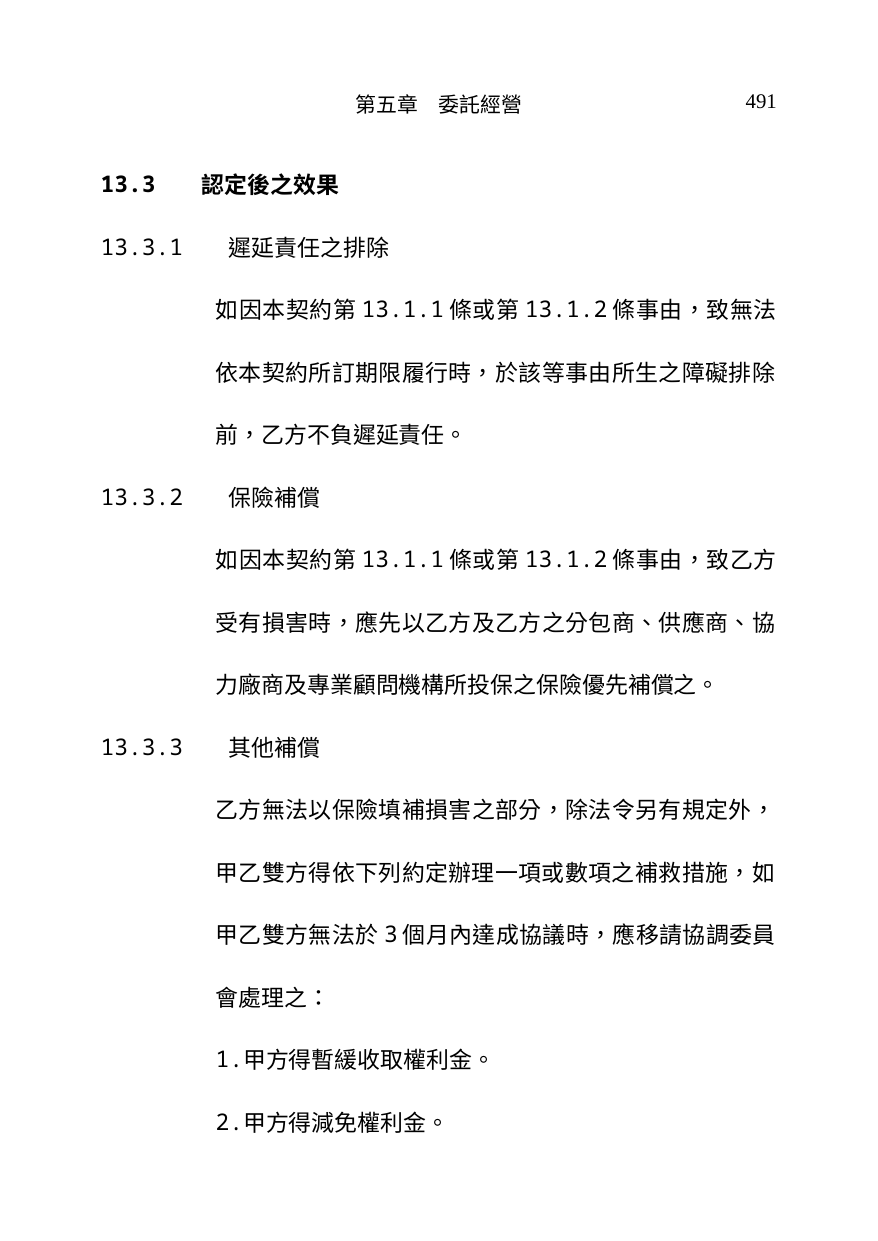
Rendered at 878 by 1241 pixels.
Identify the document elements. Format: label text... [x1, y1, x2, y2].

text 2.甲方得減免權利金。 [215, 1079, 777, 1142]
text 13.3.3 其他補償 [100, 704, 777, 767]
text 13.3.1 遲延責任之排除 [100, 204, 777, 267]
text 13.3.2 保險補償 [100, 454, 777, 517]
text 1.甲方得暫緩收取權利金。 [215, 1017, 777, 1079]
text 乙方無法以保險填補損害之部分，除法令另有規定外，甲乙雙方得依下列約定辦理一項或數項之補救措施，如甲乙雙方無法於3個月內達成協議時，應移請協調委員會處理之： [215, 767, 777, 1017]
text 如因本契約第13.1.1條或第13.1.2條事由，致乙方受有損害時，應先以乙方及乙方之分包商、供應商、協力廠商及專業顧問機構所投保之保險優先補償之。 [215, 517, 777, 704]
text 如因本契約第13.1.1條或第13.1.2條事由，致無法依本契約所訂期限履行時，於該等事由所生之障礙排除前，乙方不負遲延責任。 [215, 267, 777, 454]
text 13.3 認定後之效果 [100, 142, 777, 204]
